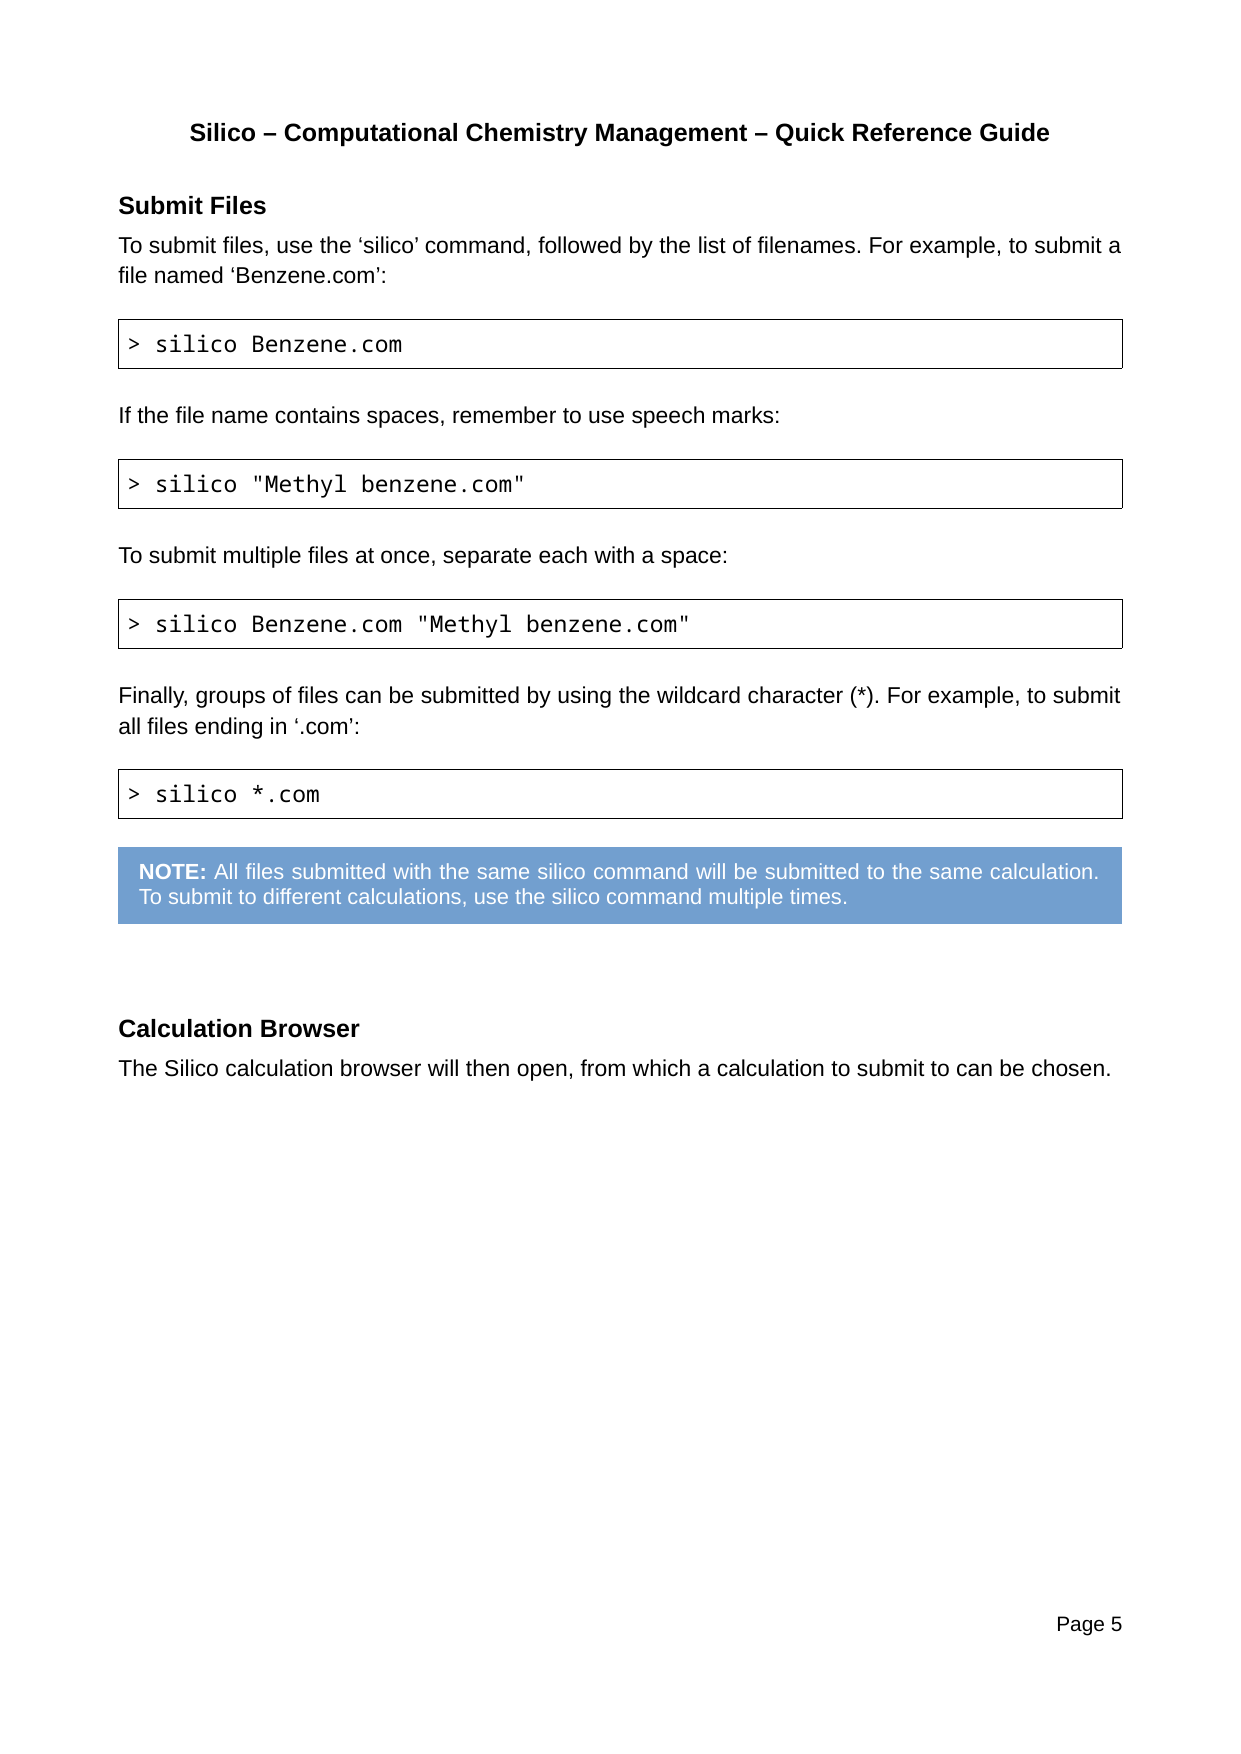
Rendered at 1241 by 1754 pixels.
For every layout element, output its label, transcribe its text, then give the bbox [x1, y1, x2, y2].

subtitle Calculation Browser [118, 1014, 1122, 1043]
text [119, 600, 1122, 648]
text > silico *.com [127, 778, 1113, 809]
text If the file name contains spaces, remember to use speech marks: [118, 369, 1122, 429]
text [119, 320, 1122, 368]
text [118, 447, 1122, 459]
text [118, 587, 1122, 599]
subtitle Submit Files [118, 191, 1122, 220]
text > silico "Methyl benzene.com" [127, 468, 1113, 499]
text To submit multiple files at once, separate each with a space: [118, 509, 1122, 569]
text The Silico calculation browser will then open, from which a calculation to submit to can be chosen. [118, 1055, 1122, 1082]
text [118, 307, 1122, 319]
text Finally, groups of files can be submitted by using the wildcard character (*). For example, to submit all files ending in ‘.com’: [118, 649, 1122, 739]
text To submit files, use the ‘silico’ command, followed by the list of filenames. For example, to submit a file named ‘Benzene.com’: [118, 232, 1122, 289]
text > silico Benzene.com [127, 328, 1113, 359]
text NOTE: All files submitted with the same silico command will be submitted to the same calculation. To submit to different calculations, use the silico command multiple times. [139, 859, 1101, 909]
text > silico Benzene.com "Methyl benzene.com" [127, 608, 1113, 639]
text [119, 460, 1122, 508]
